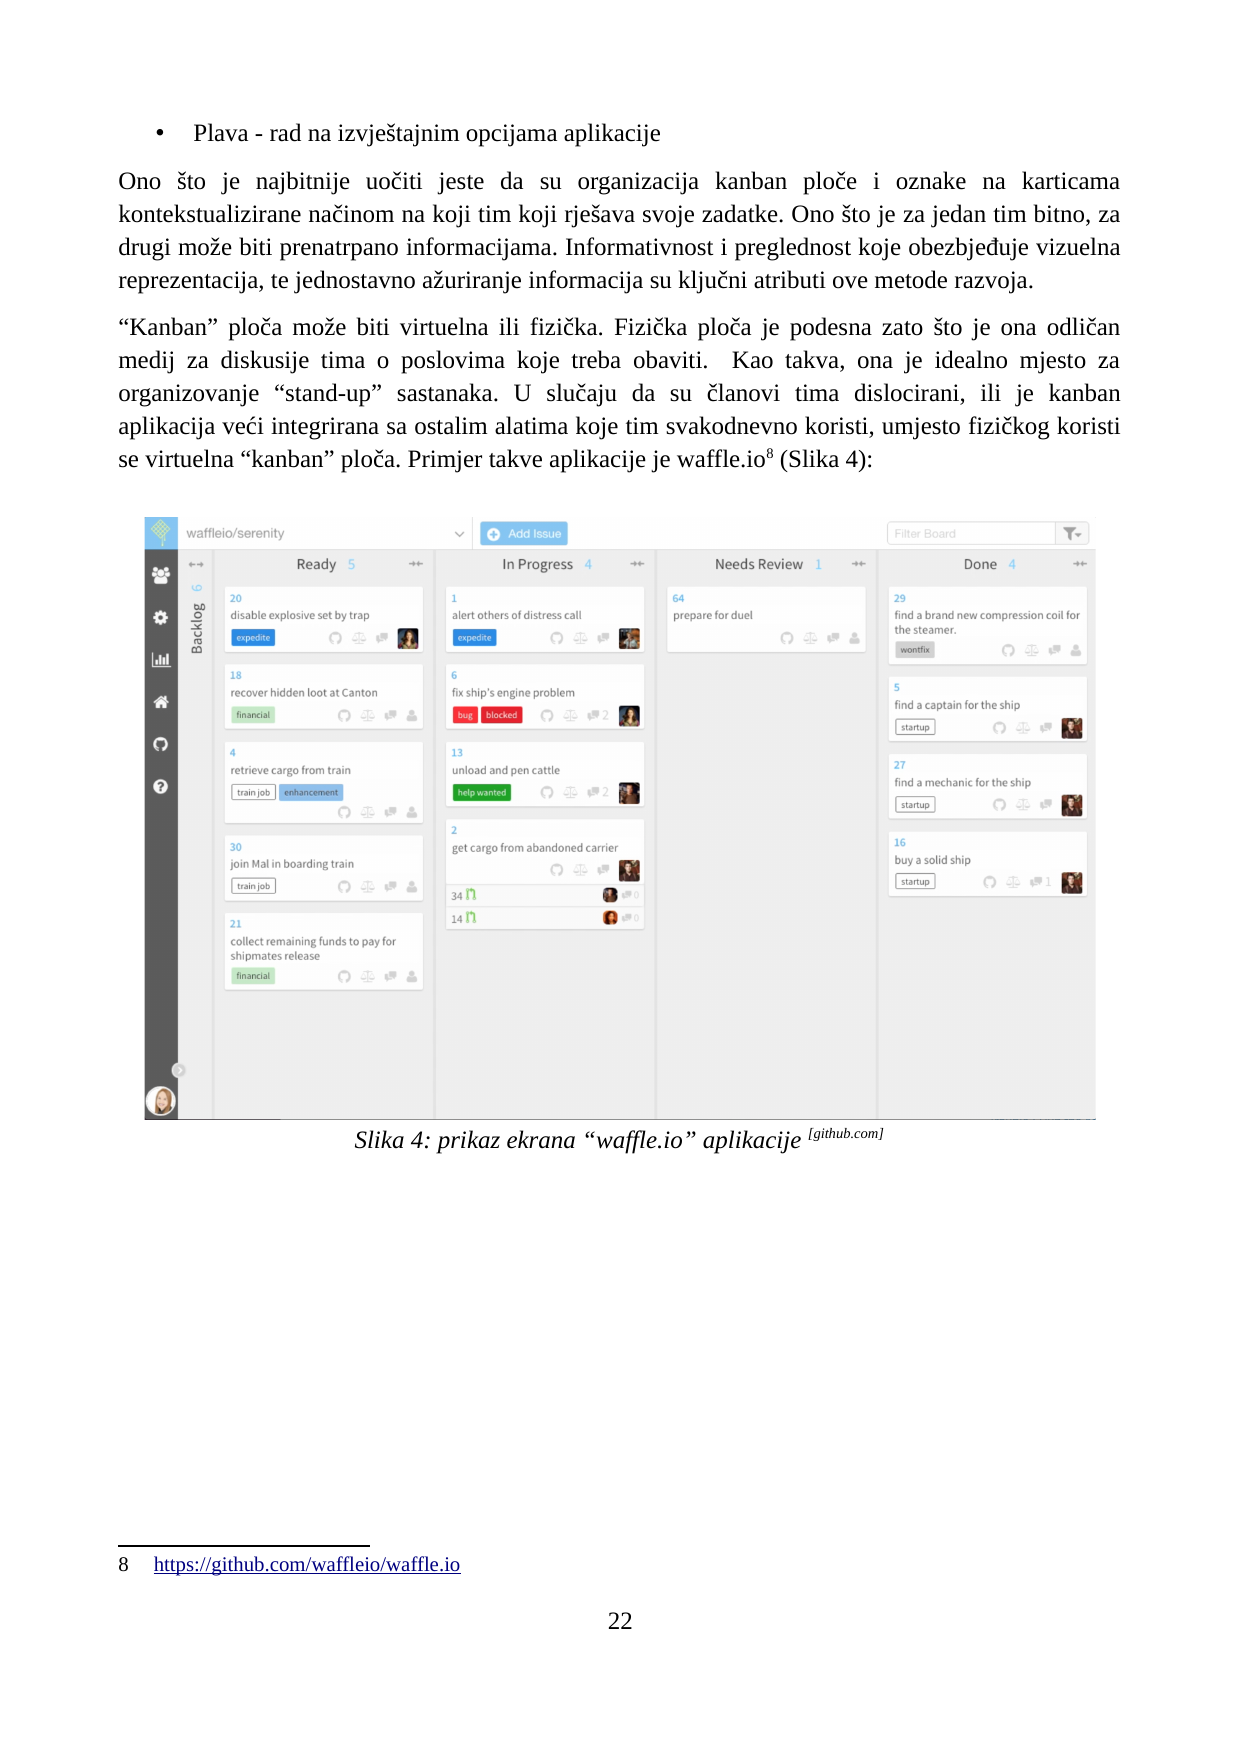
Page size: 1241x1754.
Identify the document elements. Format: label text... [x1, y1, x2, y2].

picture [144, 517, 1096, 1120]
text Slika 4: prikaz ekrana “waffle.io” aplikacije [github.com] [144, 1120, 1096, 1153]
list Plava - rad na izvještajnim opcijama aplikacije [156, 118, 1122, 147]
text https://github.com/waffleio/waffle.io [118, 1552, 1122, 1576]
text “Kanban” ploča može biti virtuelna ili fizička. Fizička ploča je podesna zato što je ona odličan medij za diskusije tima o poslovima koje treba obaviti. Kao takva, ona je idealno mjesto za organizovanje “stand-up” sastanaka. U slučaju da su članovi tima dislocirani, ili je kanban aplikacija veći integrirana sa ostalim alatima koje tim svakodnevno koristi, umjesto fizičkog koristi se virtuelna “kanban” ploča. Primjer takve aplikacije je waffle.io (Slika 4): [118, 312, 1122, 473]
text Ono što je najbitnije uočiti jeste da su organizacija kanban ploče i oznake na karticama kontekstualizirane načinom na koji tim koji rješava svoje zadatke. Ono što je za jedan tim bitno, za drugi može biti prenatrpano informacijama. Informativnost i preglednost koje obezbjeđuje vizuelna reprezentacija, te jednostavno ažuriranje informacija su ključni atributi ove metode razvoja. [118, 166, 1122, 293]
